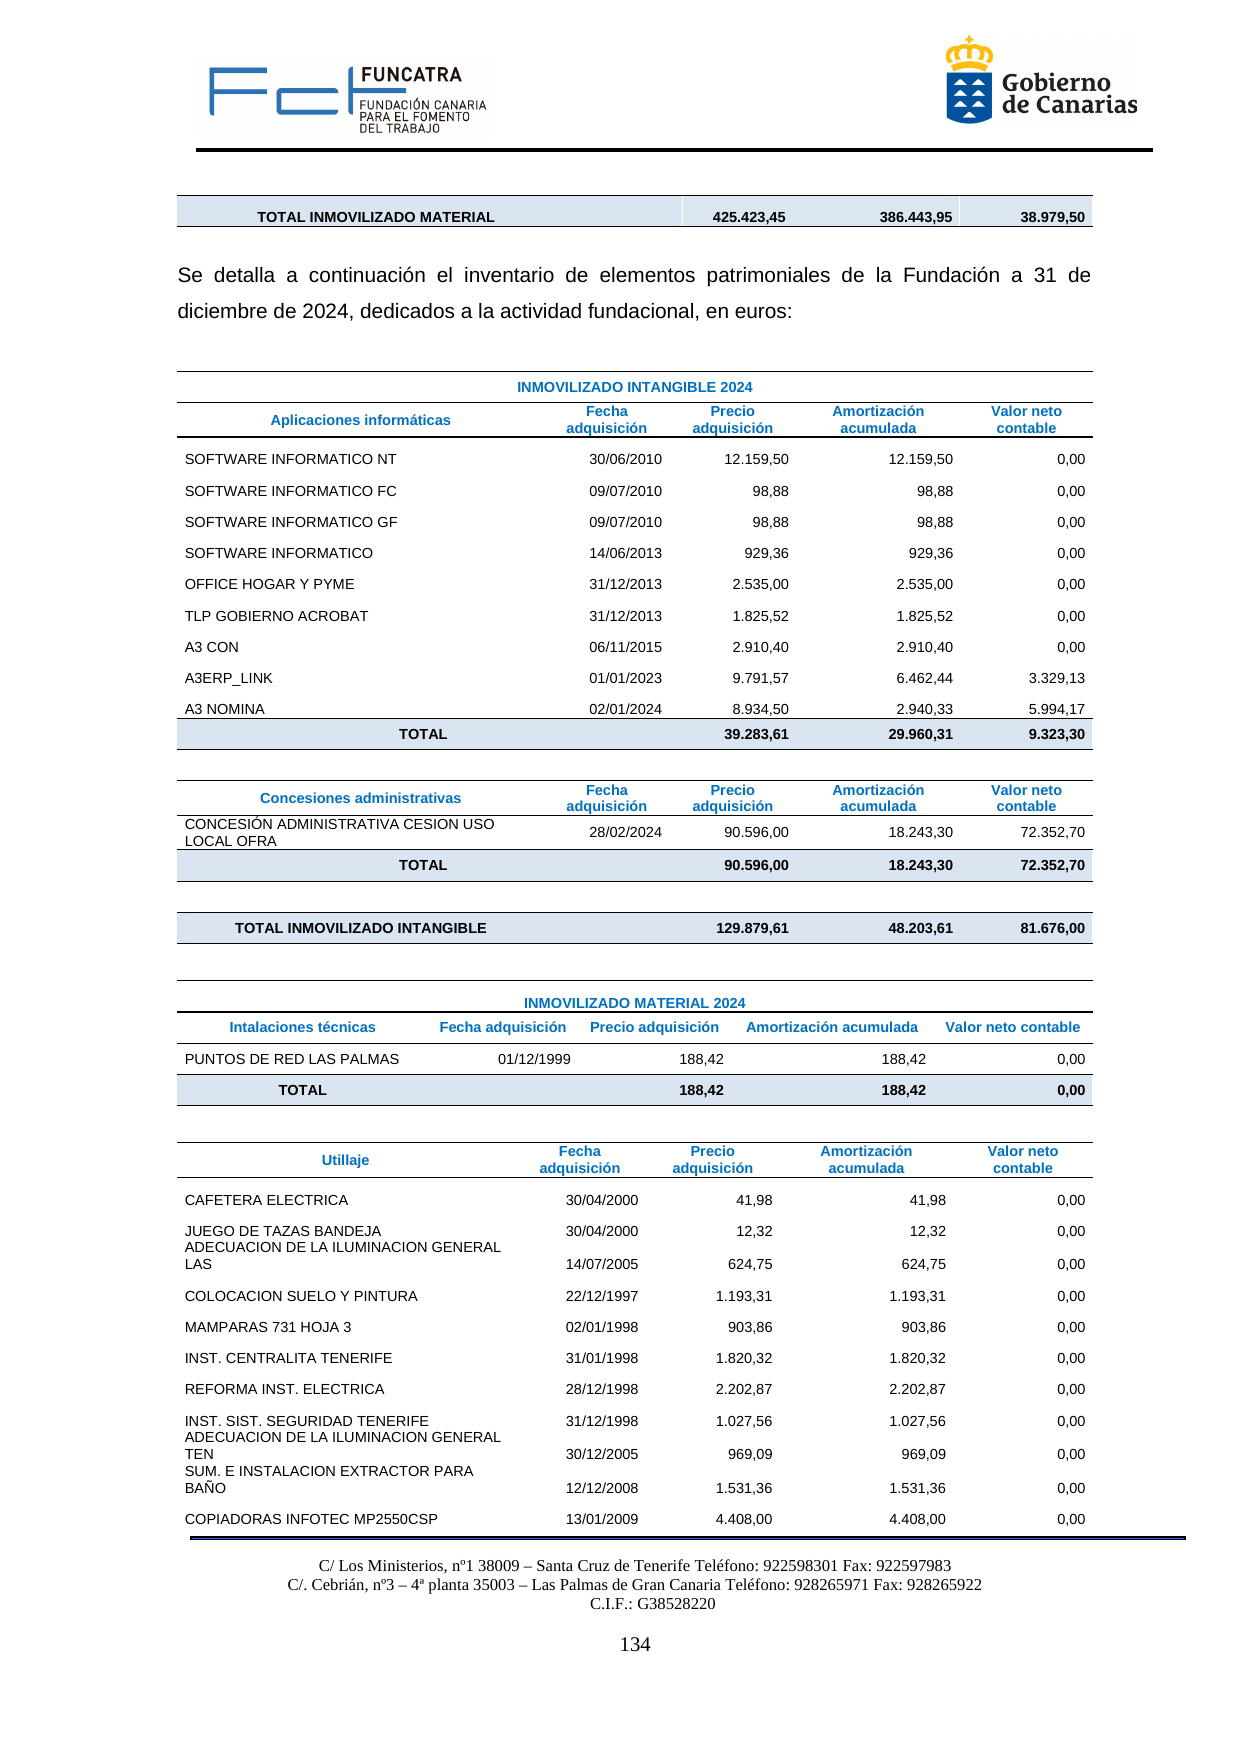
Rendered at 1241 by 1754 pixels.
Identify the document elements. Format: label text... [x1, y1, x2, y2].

table_cell 2.535,00 [669, 561, 796, 593]
table_cell TOTAL [177, 1075, 428, 1105]
table_cell INST. CENTRALITA TENERIFE [177, 1335, 514, 1366]
table_cell 0,00 [960, 561, 1092, 593]
table_cell REFORMA INST. ELECTRICA [177, 1366, 514, 1398]
table_cell [177, 882, 1092, 912]
table_cell JUEGO DE TAZAS BANDEJA [177, 1208, 514, 1239]
table_cell 41,98 [780, 1178, 953, 1208]
table_header INMOVILIZADO INTANGIBLE 2024 [177, 372, 1092, 402]
table_cell 1.820,32 [780, 1335, 953, 1366]
table_cell 06/11/2015 [544, 624, 669, 655]
table_cell 0,00 [960, 438, 1092, 468]
table_cell Amortización acumulada [731, 1013, 933, 1043]
table_cell Precio adquisición [669, 781, 796, 815]
table_cell Fecha adquisición [544, 403, 669, 436]
table_cell 01/01/2023 [544, 655, 669, 686]
table_cell 30/12/2005 [514, 1429, 646, 1462]
table_cell 1.027,56 [780, 1398, 953, 1429]
table_cell 28/12/1998 [514, 1366, 646, 1398]
table_cell Aplicaciones informáticas [177, 403, 544, 436]
table_cell 1.825,52 [796, 593, 960, 624]
table_cell 12,32 [780, 1208, 953, 1239]
table_cell 0,00 [953, 1208, 1092, 1239]
table_cell A3ERP_LINK [177, 655, 544, 686]
table_cell 31/01/1998 [514, 1335, 646, 1366]
table_cell 0,00 [953, 1398, 1092, 1429]
table_header 38.979,50 [960, 196, 1092, 226]
table_cell 48.203,61 [796, 913, 960, 943]
table_cell CAFETERA ELECTRICA [177, 1178, 514, 1208]
table_cell TOTAL INMOVILIZADO INTANGIBLE [177, 913, 544, 943]
table_cell SOFTWARE INFORMATICO FC [177, 468, 544, 499]
table_cell 0,00 [960, 624, 1092, 655]
table_cell 129.879,61 [669, 913, 796, 943]
table_cell 9.323,30 [960, 719, 1092, 749]
table_cell 1.193,31 [646, 1273, 779, 1304]
table_cell 188,42 [578, 1044, 731, 1074]
table_cell 0,00 [953, 1366, 1092, 1398]
table_cell 90.596,00 [669, 816, 796, 849]
table_cell 28/02/2024 [544, 816, 669, 849]
table_cell [669, 750, 796, 780]
table_cell 0,00 [953, 1178, 1092, 1208]
table_cell 0,00 [953, 1304, 1092, 1335]
table_cell 1.531,36 [780, 1463, 953, 1496]
table_cell 0,00 [960, 499, 1092, 530]
table_cell Valor neto contable [960, 781, 1092, 815]
table_cell Fecha adquisición [428, 1013, 578, 1043]
table_cell SUM. E INSTALACION EXTRACTOR PARA BAÑO [177, 1463, 514, 1496]
table_cell 969,09 [646, 1429, 779, 1462]
table_cell CONCESIÓN ADMINISTRATIVA CESION USO LOCAL OFRA [177, 816, 544, 849]
table_cell [796, 750, 960, 780]
text Se detalla a continuación el inventario de elementos patrimoniales de la Fundación a 31 de diciembre de 2024, dedicados a la actividad fundacional, en euros: [177, 263, 1092, 323]
table_cell 0,00 [953, 1496, 1092, 1527]
table_cell 0,00 [953, 1335, 1092, 1366]
table_cell SOFTWARE INFORMATICO [177, 530, 544, 561]
table_cell Amortización acumulada [796, 403, 960, 436]
table_header INMOVILIZADO MATERIAL 2024 [177, 981, 1092, 1011]
table_cell 31/12/1998 [514, 1398, 646, 1429]
table_cell 6.462,44 [796, 655, 960, 686]
table_cell PUNTOS DE RED LAS PALMAS [177, 1044, 428, 1074]
table_header [575, 196, 682, 226]
table_header Utillaje [177, 1143, 514, 1177]
table_cell 2.910,40 [796, 624, 960, 655]
table_cell 188,42 [731, 1044, 933, 1074]
table_cell 98,88 [669, 468, 796, 499]
table_cell 98,88 [796, 499, 960, 530]
table_cell Precio adquisición [578, 1013, 731, 1043]
table_header 386.443,95 [793, 196, 959, 226]
table_cell 9.791,57 [669, 655, 796, 686]
table_cell 30/04/2000 [514, 1208, 646, 1239]
table_cell TOTAL [177, 719, 669, 749]
table_cell Fecha adquisición [544, 781, 669, 815]
table_cell 02/01/2024 [544, 686, 669, 718]
table_cell 13/01/2009 [514, 1496, 646, 1527]
table_cell 90.596,00 [669, 850, 796, 881]
table_cell 41,98 [646, 1178, 779, 1208]
table_cell 188,42 [731, 1075, 933, 1105]
table_cell 1.825,52 [669, 593, 796, 624]
table_cell 0,00 [933, 1075, 1092, 1105]
table_cell [544, 913, 669, 943]
table_cell 929,36 [669, 530, 796, 561]
table_cell 30/06/2010 [544, 438, 669, 468]
table_cell 72.352,70 [960, 816, 1092, 849]
table_cell 30/04/2000 [514, 1178, 646, 1208]
table_cell Valor neto contable [960, 403, 1092, 436]
table_cell 18.243,30 [796, 850, 960, 881]
table_cell Amortización acumulada [796, 781, 960, 815]
table_cell 8.934,50 [669, 686, 796, 718]
table_cell Precio adquisición [669, 403, 796, 436]
picture [945, 35, 1138, 124]
table_cell Concesiones administrativas [177, 781, 544, 815]
table_cell 02/01/1998 [514, 1304, 646, 1335]
table_cell 624,75 [646, 1239, 779, 1273]
table_cell 14/07/2005 [514, 1239, 646, 1273]
table_cell 2.202,87 [780, 1366, 953, 1398]
table_cell 1.027,56 [646, 1398, 779, 1429]
picture [195, 57, 492, 138]
table_cell OFFICE HOGAR Y PYME [177, 561, 544, 593]
table_cell COLOCACION SUELO Y PINTURA [177, 1273, 514, 1304]
table_header Precio adquisición [646, 1143, 779, 1177]
table_cell 22/12/1997 [514, 1273, 646, 1304]
table_cell 0,00 [953, 1273, 1092, 1304]
table_cell 81.676,00 [960, 913, 1092, 943]
table_cell 3.329,13 [960, 655, 1092, 686]
table_cell 624,75 [780, 1239, 953, 1273]
table_cell COPIADORAS INFOTEC MP2550CSP [177, 1496, 514, 1527]
table_cell Intalaciones técnicas [177, 1013, 428, 1043]
table_cell 29.960,31 [796, 719, 960, 749]
table_cell 31/12/2013 [544, 593, 669, 624]
table_cell [428, 1075, 578, 1105]
table_cell A3 CON [177, 624, 544, 655]
table_cell ADECUACION DE LA ILUMINACION GENERAL LAS [177, 1239, 514, 1273]
table_cell [177, 750, 544, 780]
table_cell 0,00 [953, 1239, 1092, 1273]
table_cell 2.910,40 [669, 624, 796, 655]
table_cell [544, 750, 669, 780]
table_cell 98,88 [669, 499, 796, 530]
table_cell ADECUACION DE LA ILUMINACION GENERAL TEN [177, 1429, 514, 1462]
table_cell 2.202,87 [646, 1366, 779, 1398]
table_cell 1.820,32 [646, 1335, 779, 1366]
table_cell [960, 750, 1092, 780]
table_cell 4.408,00 [780, 1496, 953, 1527]
table_cell 4.408,00 [646, 1496, 779, 1527]
table_header Valor neto contable [953, 1143, 1092, 1177]
table_cell 39.283,61 [669, 719, 796, 749]
table_cell 0,00 [960, 530, 1092, 561]
table_cell TLP GOBIERNO ACROBAT [177, 593, 544, 624]
table_cell A3 NOMINA [177, 686, 544, 718]
table_cell 929,36 [796, 530, 960, 561]
table_cell 01/12/1999 [428, 1044, 578, 1074]
table_cell 31/12/2013 [544, 561, 669, 593]
table_header Amortización acumulada [780, 1143, 953, 1177]
table_cell 969,09 [780, 1429, 953, 1462]
table_cell 2.535,00 [796, 561, 960, 593]
table_cell 09/07/2010 [544, 499, 669, 530]
table_cell 903,86 [780, 1304, 953, 1335]
table_cell TOTAL [177, 850, 669, 881]
table_cell SOFTWARE INFORMATICO NT [177, 438, 544, 468]
table_cell 903,86 [646, 1304, 779, 1335]
table_cell INST. SIST. SEGURIDAD TENERIFE [177, 1398, 514, 1429]
table_cell 12,32 [646, 1208, 779, 1239]
table_header 425.423,45 [683, 196, 793, 226]
table_cell 0,00 [953, 1429, 1092, 1462]
table_cell MAMPARAS 731 HOJA 3 [177, 1304, 514, 1335]
table_cell 0,00 [960, 593, 1092, 624]
table_header TOTAL INMOVILIZADO MATERIAL [177, 196, 575, 226]
table_cell 0,00 [933, 1044, 1092, 1074]
table_cell 72.352,70 [960, 850, 1092, 881]
table_cell 188,42 [578, 1075, 731, 1105]
table_cell 12.159,50 [796, 438, 960, 468]
table_cell 09/07/2010 [544, 468, 669, 499]
table_cell 12/12/2008 [514, 1463, 646, 1496]
table_cell 18.243,30 [796, 816, 960, 849]
table_cell 12.159,50 [669, 438, 796, 468]
table_cell 0,00 [953, 1463, 1092, 1496]
table_cell SOFTWARE INFORMATICO GF [177, 499, 544, 530]
table_header Fecha adquisición [514, 1143, 646, 1177]
table_cell 14/06/2013 [544, 530, 669, 561]
table_cell 1.531,36 [646, 1463, 779, 1496]
table_cell 2.940,33 [796, 686, 960, 718]
table_cell 98,88 [796, 468, 960, 499]
table_cell 1.193,31 [780, 1273, 953, 1304]
table_cell 5.994,17 [960, 686, 1092, 718]
table_cell 0,00 [960, 468, 1092, 499]
table_cell Valor neto contable [933, 1013, 1092, 1043]
